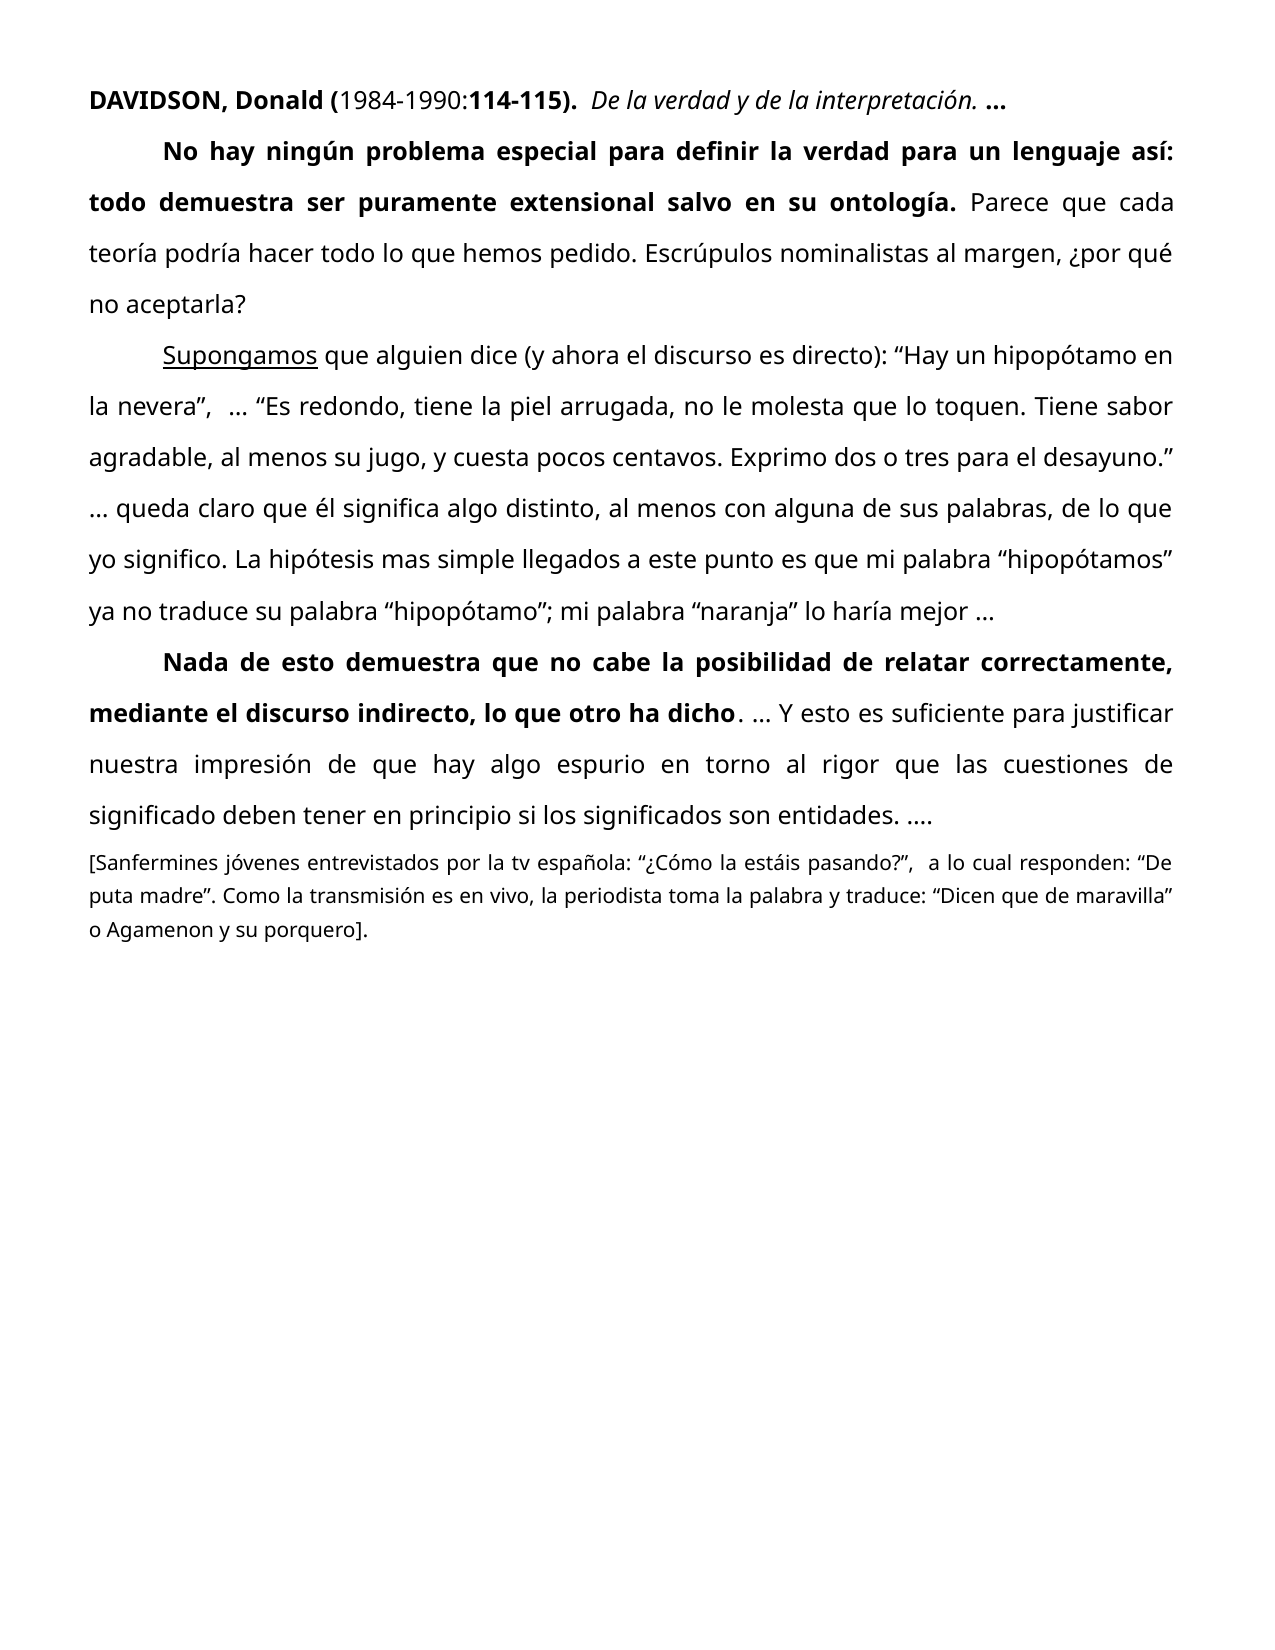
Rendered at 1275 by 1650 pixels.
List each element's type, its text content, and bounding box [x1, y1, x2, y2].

text Supongamos que alguien dice (y ahora el discurso es directo): “Hay un hipopótamo en la nevera”, … “Es redondo, tiene la piel arrugada, no le molesta que lo toquen. Tiene sabor agradable, al menos su jugo, y cuesta pocos centavos. Exprimo dos o tres para el desayuno.” … queda claro que él significa algo distinto, al menos con alguna de sus palabras, de lo que yo significo. La hipótesis mas simple llegados a este punto es que mi palabra “hipopótamos” ya no traduce su palabra “hipopótamo”; mi palabra “naranja” lo haría mejor … [88, 338, 1174, 627]
text DAVIDSON, Donald (1984-1990:114-115). De la verdad y de la interpretación. … [88, 83, 1174, 117]
text No hay ningún problema especial para definir la verdad para un lenguaje así: todo demuestra ser puramente extensional salvo en su ontología. Parece que cada teoría podría hacer todo lo que hemos pedido. Escrúpulos nominalistas al margen, ¿por qué no aceptarla? [88, 134, 1174, 321]
text Nada de esto demuestra que no cabe la posibilidad de relatar correctamente, mediante el discurso indirecto, lo que otro ha dicho. … Y esto es suficiente para justificar nuestra impresión de que hay algo espurio en torno al rigor que las cuestiones de significado deben tener en principio si los significados son entidades. …. [88, 644, 1174, 831]
text [Sanfermines jóvenes entrevistados por la tv española: “¿Cómo la estáis pasando?”, a lo cual responden: “De puta madre”. Como la transmisión es en vivo, la periodista toma la palabra y traduce: “Dicen que de maravilla” o Agamenon y su porquero]. [88, 848, 1174, 943]
